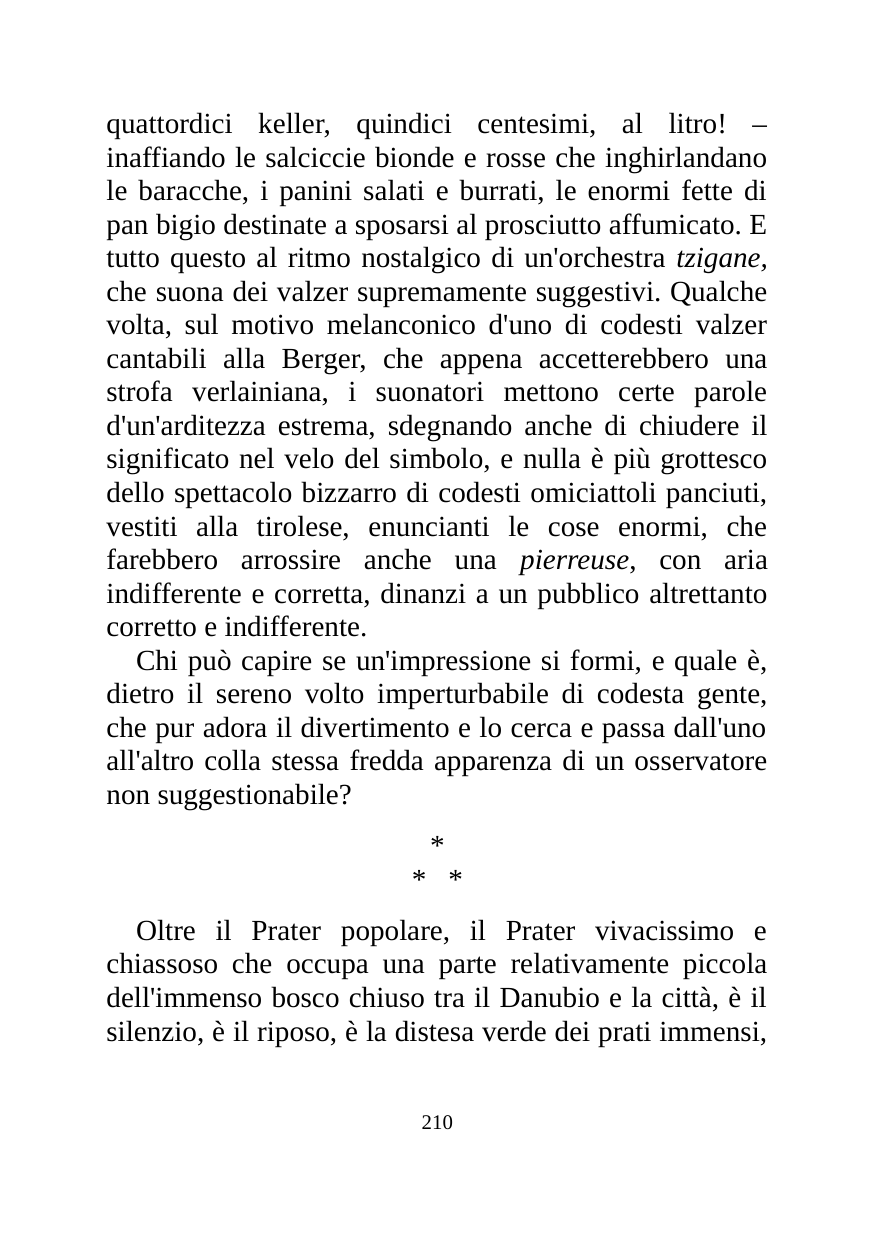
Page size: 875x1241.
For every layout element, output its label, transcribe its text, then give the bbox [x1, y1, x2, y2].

text Chi può capire se un'impressione si formi, e quale è, dietro il sereno volto imperturbabile di codesta gente, che pur adora il divertimento e lo cerca e passa dall'uno all'altro colla stessa fredda apparenza di un osservatore non suggestionabile? [106, 643, 768, 811]
text * * * [106, 828, 768, 895]
text quattordici keller, quindici centesimi, al litro! – inaffiando le salciccie bionde e rosse che inghirlandano le baracche, i panini salati e burrati, le enormi fette di pan bigio destinate a sposarsi al prosciutto affumicato. E tutto questo al ritmo nostalgico di un'orchestra tzigane, che suona dei valzer supremamente suggestivi. Qualche volta, sul motivo melanconico d'uno di codesti valzer cantabili alla Berger, che appena accetterebbero una strofa verlainiana, i suonatori mettono certe parole d'un'arditezza estrema, sdegnando anche di chiudere il significato nel velo del simbolo, e nulla è più grottesco dello spettacolo bizzarro di codesti omiciattoli panciuti, vestiti alla tirolese, enuncianti le cose enormi, che farebbero arrossire anche una pierreuse, con aria indifferente e corretta, dinanzi a un pubblico altrettanto corretto e indifferente. [106, 106, 768, 643]
text Oltre il Prater popolare, il Prater vivacissimo e chiassoso che occupa una parte relativamente piccola dell'immenso bosco chiuso tra il Danubio e la città, è il silenzio, è il riposo, è la distesa verde dei prati immensi, [106, 913, 768, 1047]
